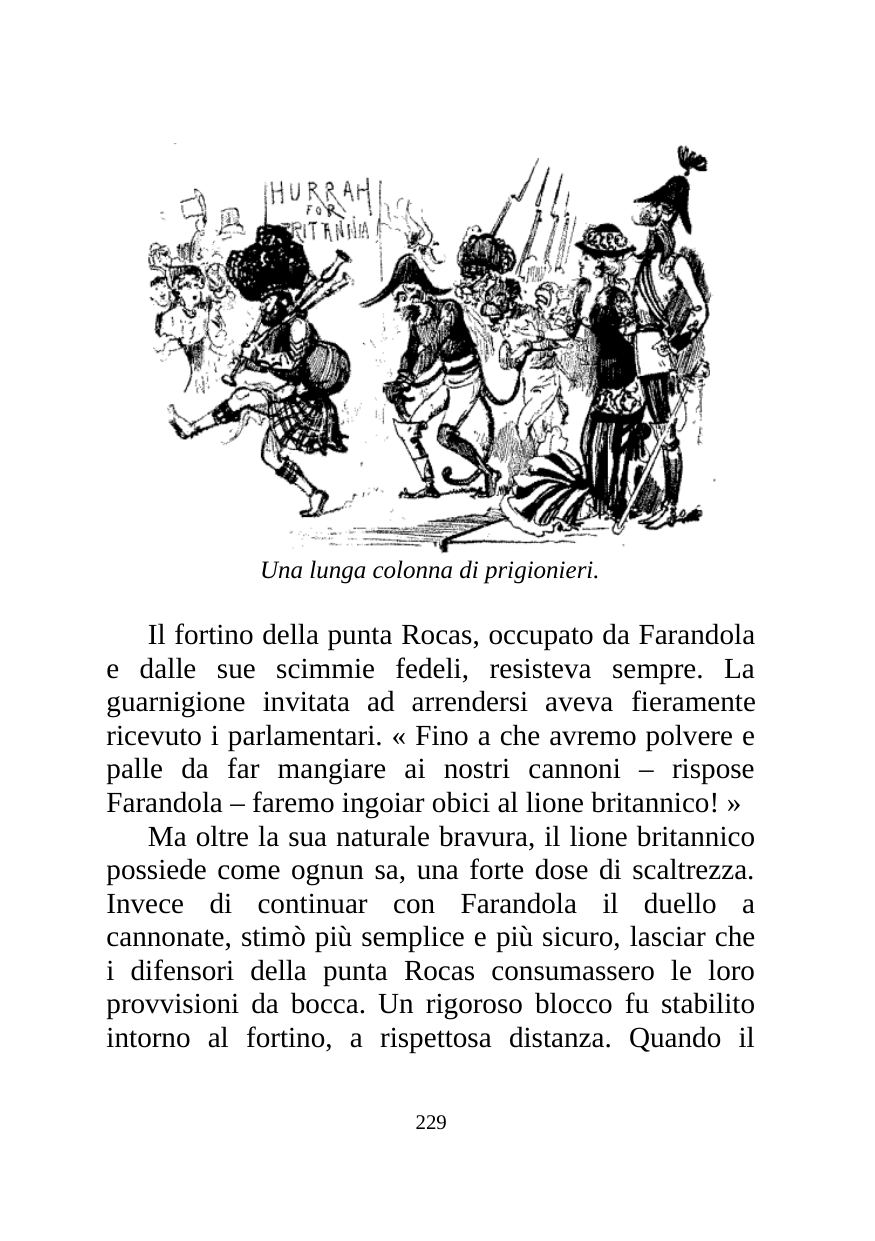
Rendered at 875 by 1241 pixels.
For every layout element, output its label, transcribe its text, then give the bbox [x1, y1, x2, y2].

picture [145, 143, 717, 556]
text Ma oltre la sua naturale bravura, il lione britannico possiede come ognun sa, una forte dose di scaltrezza. Invece di continuar con Farandola il duello a cannonate, stimò più semplice e più sicuro, lasciar che i difensori della punta Rocas consumassero le loro provvisioni da bocca. Un rigoroso blocco fu stabilito intorno al fortino, a rispettosa distanza. Quando il [106, 819, 756, 1053]
text Il fortino della punta Rocas, occupato da Farandola e dalle sue scimmie fedeli, resisteva sempre. La guarnigione invitata ad arrendersi aveva fieramente ricevuto i parlamentari. « Fino a che avremo polvere e palle da far mangiare ai nostri cannoni – rispose Farandola – faremo ingoiar obici al lione britannico! » [106, 617, 756, 819]
text Una lunga colonna di prigionieri. [145, 556, 717, 584]
